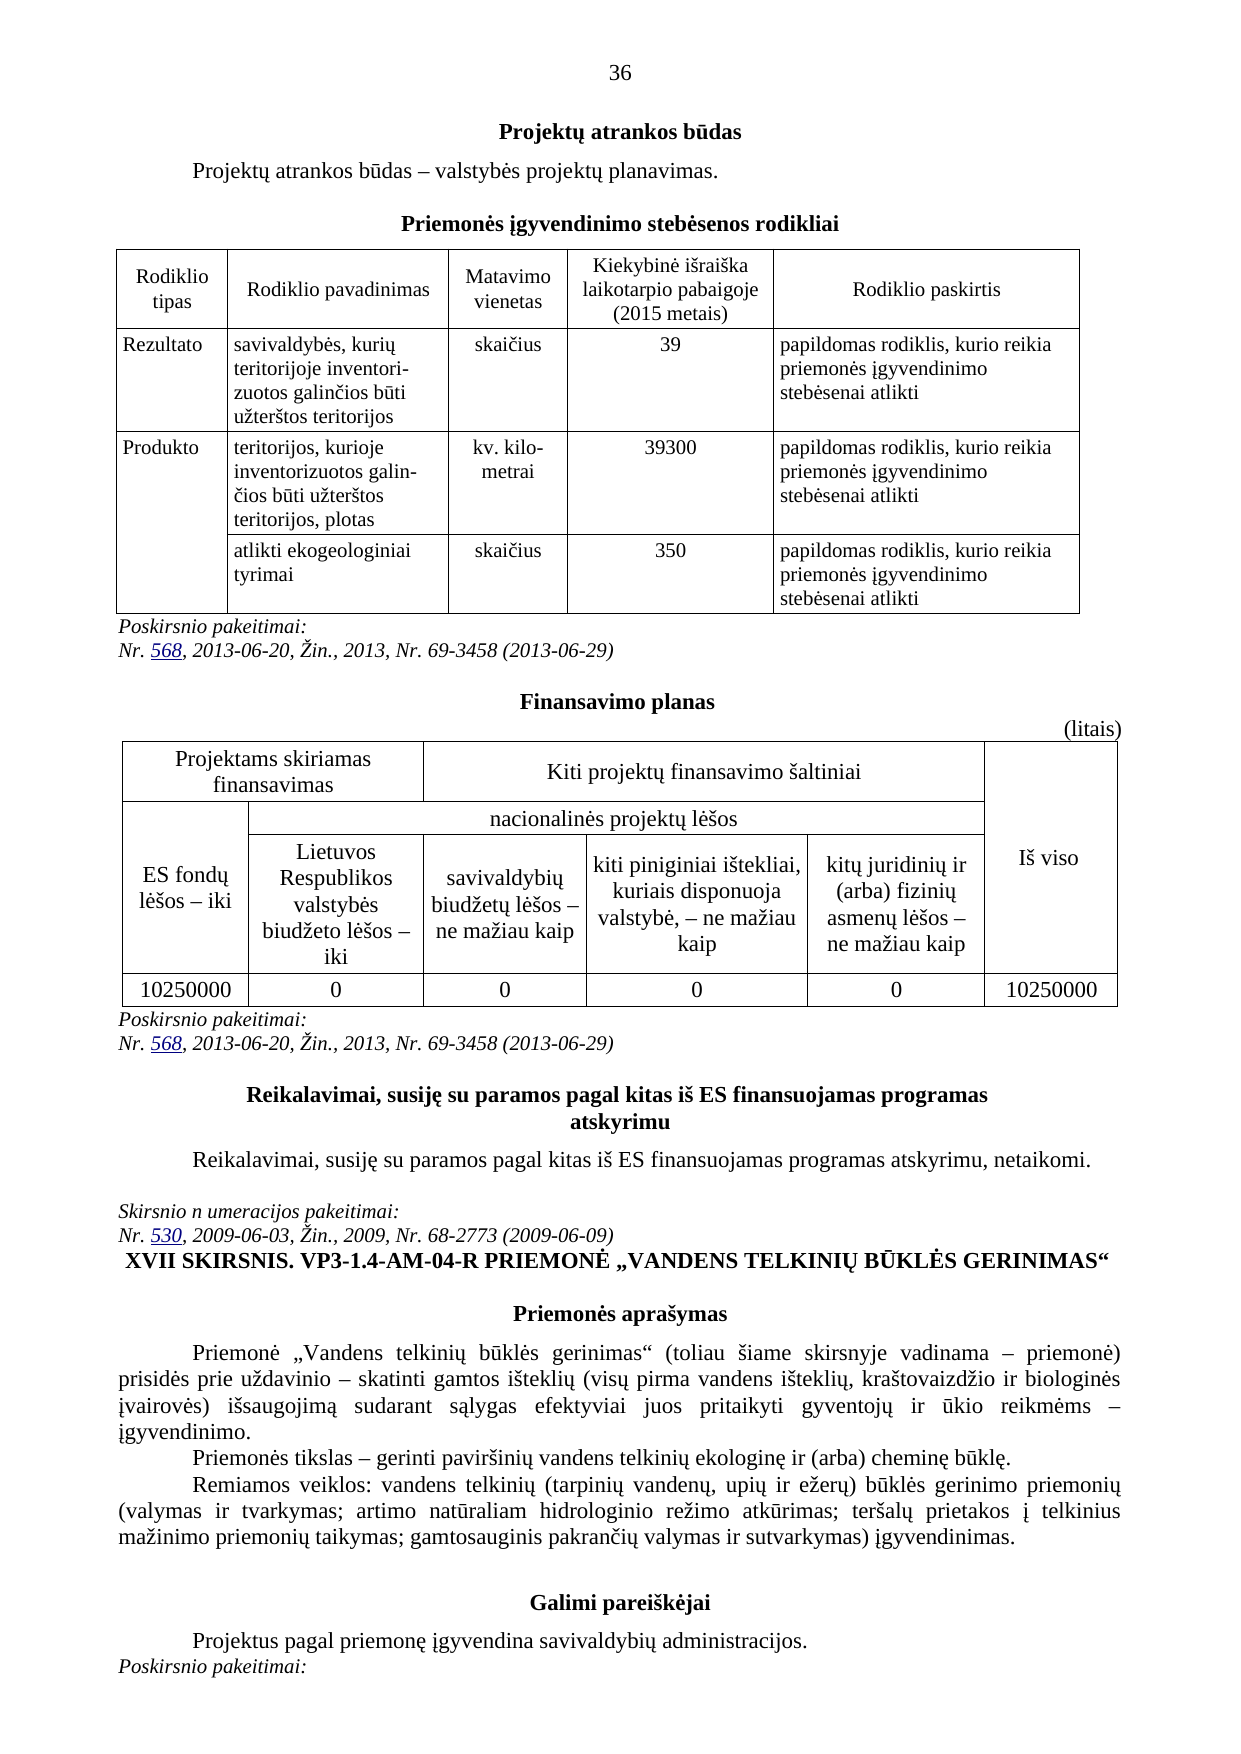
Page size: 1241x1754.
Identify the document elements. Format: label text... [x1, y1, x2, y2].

table_cell atlikti ekogeologiniai tyrimai [228, 535, 448, 613]
text Projektų atrankos būdas – valstybės projektų planavimas. [118, 157, 1122, 183]
text Nr. 568, 2013-06-20, Žin., 2013, Nr. 69-3458 (2013-06-29) [118, 638, 1122, 662]
table_cell ES fondų lėšos – iki [123, 802, 248, 973]
text Poskirsnio pakeitimai: [118, 1007, 1122, 1031]
table_cell 0 [424, 974, 586, 1006]
text Reikalavimai, susiję su paramos pagal kitas iš ES finansuojamas programas atskyrimu, netaikomi. [118, 1147, 1122, 1173]
table_cell 39300 [568, 432, 773, 534]
table_cell papildomas rodiklis, kurio reikia priemonės įgyvendinimo stebėsenai atlikti [774, 535, 1079, 613]
table_cell savivaldybių biudžetų lėšos – ne mažiau kaip [424, 835, 586, 973]
table_cell Produkto [117, 432, 227, 534]
text Priemonės aprašymas [118, 1300, 1122, 1326]
text Galimi pareiškėjai [118, 1589, 1122, 1615]
text XVII SKIRSNIS. VP3-1.4-AM-04-R PRIEMONĖ „VANDENS TELKINIŲ BŪKLĖS GERINIMAS“ [118, 1247, 1122, 1274]
text Projektus pagal priemonę įgyvendina savivaldybių administracijos. [118, 1627, 1122, 1654]
table_header Projektams skiriamas finansavimas [123, 742, 423, 801]
text Remiamos veiklos: vandens telkinių (tarpinių vandenų, upių ir ežerų) būklės gerinimo priemonių (valymas ir tvarkymas; artimo natūraliam hidrologinio režimo atkūrimas; teršalų prietakos į telkinius mažinimo priemonių taikymas; gamtosauginis pakrančių valymas ir sutvarkymas) įgyvendinimas. [118, 1471, 1122, 1550]
table_header Matavimo vienetas [449, 250, 567, 328]
table_cell Lietuvos Respublikos valstybės biudžeto lėšos – iki [249, 835, 423, 973]
text (litais) [231, 715, 1122, 741]
table_cell papildomas rodiklis, kurio reikia priemonės įgyvendinimo stebėsenai atlikti [774, 329, 1079, 431]
text Poskirsnio pakeitimai: [118, 1654, 1122, 1678]
text Priemonės įgyvendinimo stebėsenos rodikliai [118, 210, 1122, 236]
table_cell 0 [249, 974, 423, 1006]
table_header Rodiklio paskirtis [774, 250, 1079, 328]
table_header Kiekybinė išraiška laikotarpio pabaigoje (2015 metais) [568, 250, 773, 328]
text Nr. 530, 2009-06-03, Žin., 2009, Nr. 68-2773 (2009-06-09) [118, 1223, 1122, 1247]
table_cell savivaldybės, kurių teritorijoje inventori­zuotos galinčios būti užterštos teritorijos [228, 329, 448, 431]
table_cell [117, 534, 227, 613]
table_cell nacionalinės projektų lėšos [249, 802, 984, 834]
table_cell skaičius [449, 535, 567, 613]
text Reikalavimai, susiję su paramos pagal kitas iš ES finansuojamas programas atskyrimu [118, 1081, 1122, 1134]
table_header Iš viso [985, 742, 1117, 973]
table_cell 39 [568, 329, 773, 431]
table_cell 10250000 [123, 974, 248, 1006]
table_cell 350 [568, 535, 773, 613]
table_header Rodiklio pavadinimas [228, 250, 448, 328]
table_cell kitų juridinių ir (arba) fizinių asmenų lėšos – ne mažiau kaip [808, 835, 984, 973]
text Priemonės tikslas – gerinti paviršinių vandens telkinių ekologinę ir (arba) cheminę būklę. [118, 1444, 1122, 1471]
table_cell kiti piniginiai ištekliai, kuriais disponuoja valstybė, – ne mažiau kaip [587, 835, 807, 973]
text Projektų atrankos būdas [118, 118, 1122, 144]
table_cell teritorijos, kurioje inventori­zuotos galin­čios būti užterštos teritorijos, plotas [228, 432, 448, 534]
text Skirsnio n umeracijos pakeitimai: [118, 1199, 1122, 1223]
table_cell 10250000 [985, 974, 1117, 1006]
table_cell 0 [808, 974, 984, 1006]
table_header Rodiklio tipas [117, 250, 227, 328]
table_cell Rezultato [117, 329, 227, 431]
table_cell skaičius [449, 329, 567, 431]
table_cell papildomas rodiklis, kurio reikia priemonės įgyvendinimo stebėsenai atlikti [774, 432, 1079, 534]
table_header Kiti projektų finansavimo šaltiniai [424, 742, 984, 801]
text Priemonė „Vandens telkinių būklės gerinimas“ (toliau šiame skirsnyje vadinama – priemonė) prisidės prie uždavinio – skatinti gamtos išteklių (visų pirma vandens išteklių, kraštovaizdžio ir biologinės įvairovės) išsaugojimą sudarant sąlygas efektyviai juos pritaikyti gyventojų ir ūkio reikmėms – įgyvendinimo. [118, 1339, 1122, 1444]
table_cell 0 [587, 974, 807, 1006]
table_cell kv. kilo­metrai [449, 432, 567, 534]
text Poskirsnio pakeitimai: [118, 614, 1122, 638]
text Finansavimo planas [118, 688, 1122, 715]
text Nr. 568, 2013-06-20, Žin., 2013, Nr. 69-3458 (2013-06-29) [118, 1031, 1122, 1055]
